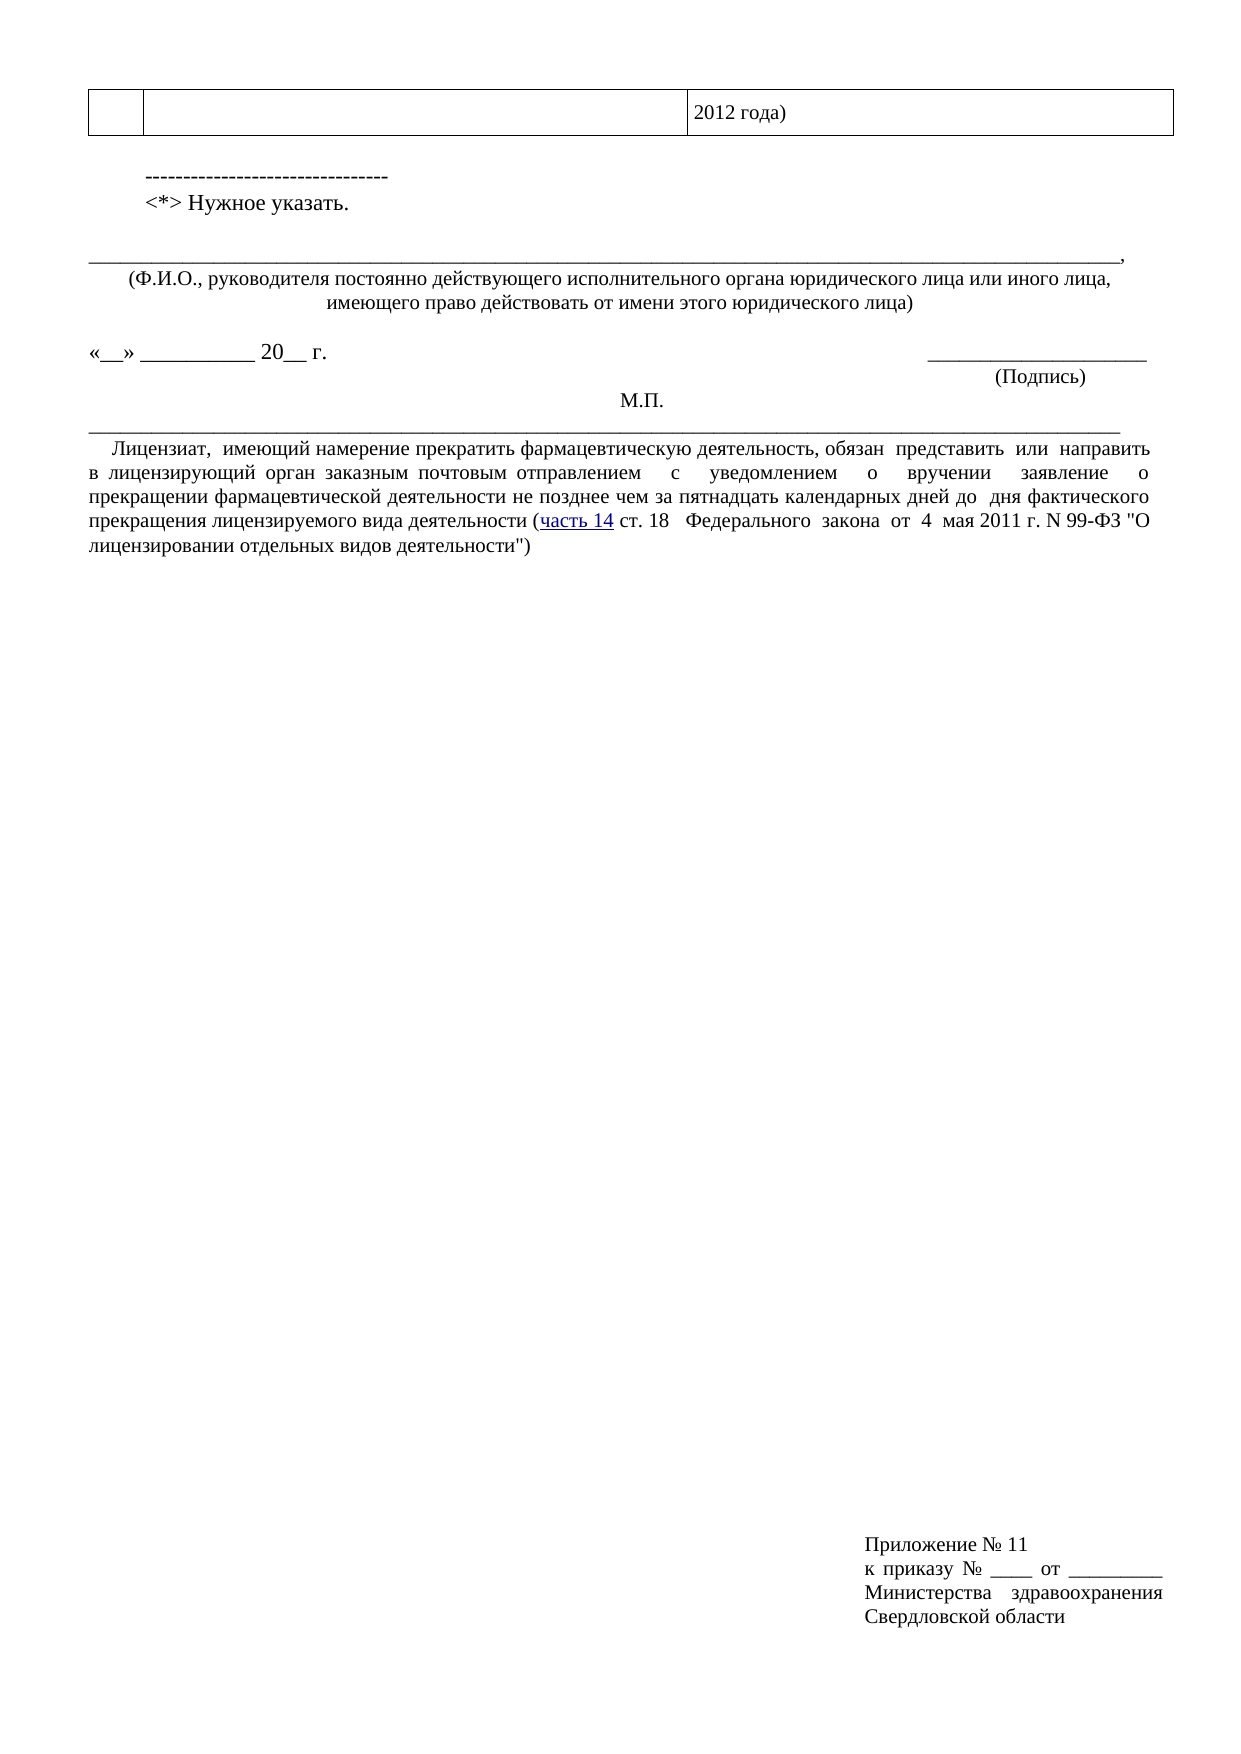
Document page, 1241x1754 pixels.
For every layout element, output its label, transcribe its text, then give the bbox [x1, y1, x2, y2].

text -------------------------------- [89, 162, 1151, 189]
text Лицензиат, имеющий намерение прекратить фармацевтическую деятельность, обязан представить или направить в лицензирующий орган заказным почтовым отправлением с уведомлением о вручении заявление о прекращении фармацевтической деятельности не позднее чем за пятнадцать календарных дней до дня фактического прекращения лицензируемого вида деятельности (часть 14 ст. 18 Федерального закона от 4 мая 2011 г. N 99-ФЗ "О лицензировании отдельных видов деятельности") [89, 436, 1151, 557]
table_cell [89, 90, 143, 135]
text (Ф.И.О., руководителя постоянно действующего исполнительного органа юридического лица или иного лица, имеющего право действовать от имени этого юридического лица) [89, 266, 1151, 314]
text «__» __________ 20__ г. _____________________ [89, 338, 1151, 364]
text (Подпись) [89, 364, 1151, 388]
table_cell [144, 90, 687, 135]
table_header [89, 1532, 853, 1652]
table_header Приложение № 11 к приказу № ____ от _________ Министерства здравоохранения Свердловской области [853, 1532, 1174, 1652]
text М.П. [89, 388, 1151, 412]
text <*> Нужное указать. [89, 189, 1151, 215]
table_cell 2012 года) [688, 90, 1173, 135]
text ___________________________________________________________________________________________________, [89, 241, 1151, 266]
text ___________________________________________________________________________________________________ [89, 412, 1151, 436]
